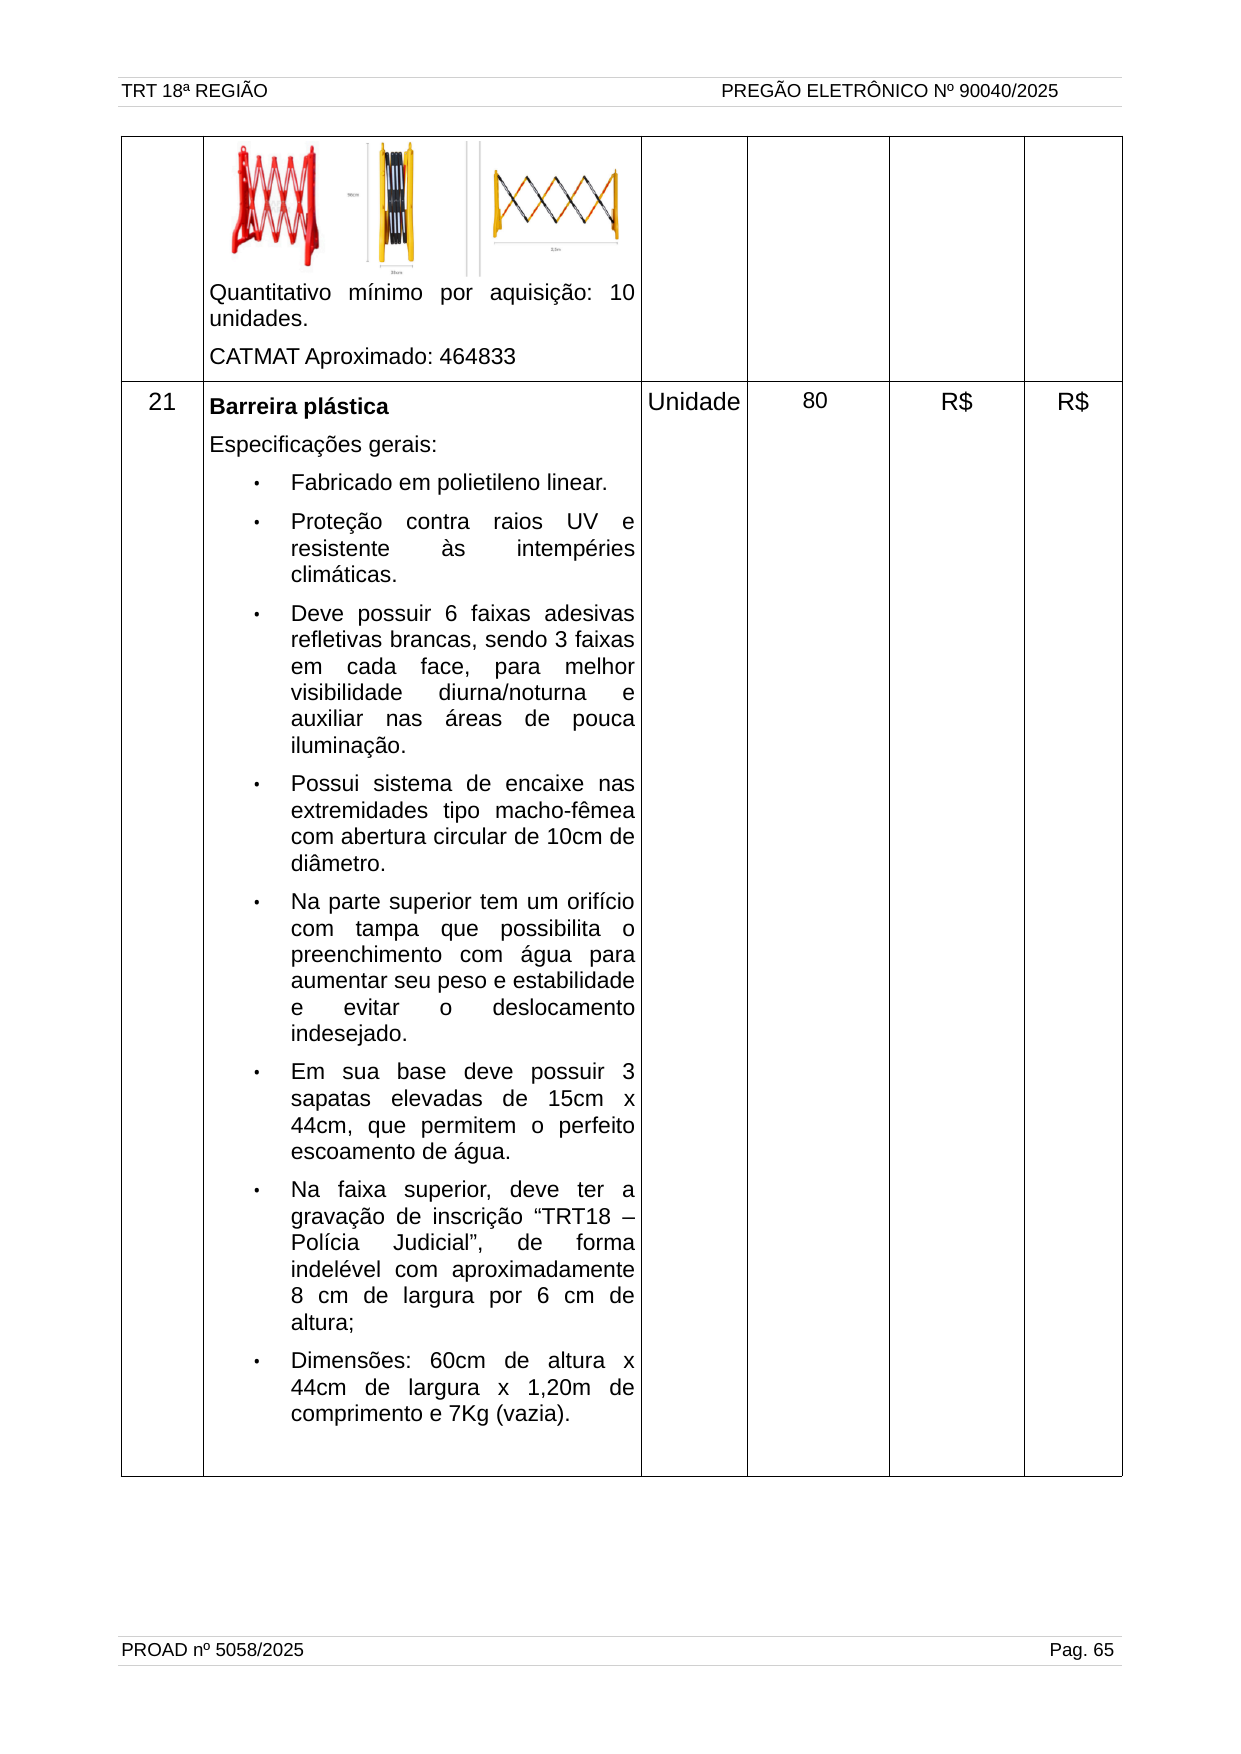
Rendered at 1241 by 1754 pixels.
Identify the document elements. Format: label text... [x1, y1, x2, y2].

table_cell Barreira plástica Especificações gerais: Fabricado em polietileno linear. Proteção contra raios UV e resistente às intempéries climáticas. Deve possuir 6 faixas adesivas refletivas brancas, sendo 3 faixas em cada face, para melhor visibilidade diurna/noturna e auxiliar nas áreas de pouca iluminação. Possui sistema de encaixe nas extremidades tipo macho-fêmea com abertura circular de 10cm de diâmetro. Na parte superior tem um orifício com tampa que possibilita o preenchimento com água para aumentar seu peso e estabilidade e evitar o deslocamento indesejado. Em sua base deve possuir 3 sapatas elevadas de 15cm x 44cm, que permitem o perfeito escoamento de água. Na faixa superior, deve ter a gravação de inscrição “TRT18 – Polícia Judicial”, de forma indelével com aproximadamente 8 cm de largura por 6 cm de altura; Dimensões: 60cm de altura x 44cm de largura x 1,20m de comprimento e 7Kg (vazia). [204, 382, 641, 1476]
table_cell [748, 137, 889, 381]
table_cell [1025, 137, 1122, 381]
table_cell [642, 137, 747, 381]
table_cell [204, 137, 641, 278]
table_cell Quantitativo mínimo por aquisição: 10 unidades. CATMAT Aproximado: 464833 [204, 279, 641, 381]
table_cell R$ [1025, 382, 1122, 1476]
table_cell R$ [890, 382, 1024, 1476]
table_cell Unidade [642, 382, 747, 1476]
picture [216, 141, 628, 279]
table_cell [890, 137, 1024, 381]
table_cell 80 [748, 382, 889, 1476]
table_cell 21 [122, 382, 203, 1476]
table_cell [122, 137, 203, 381]
